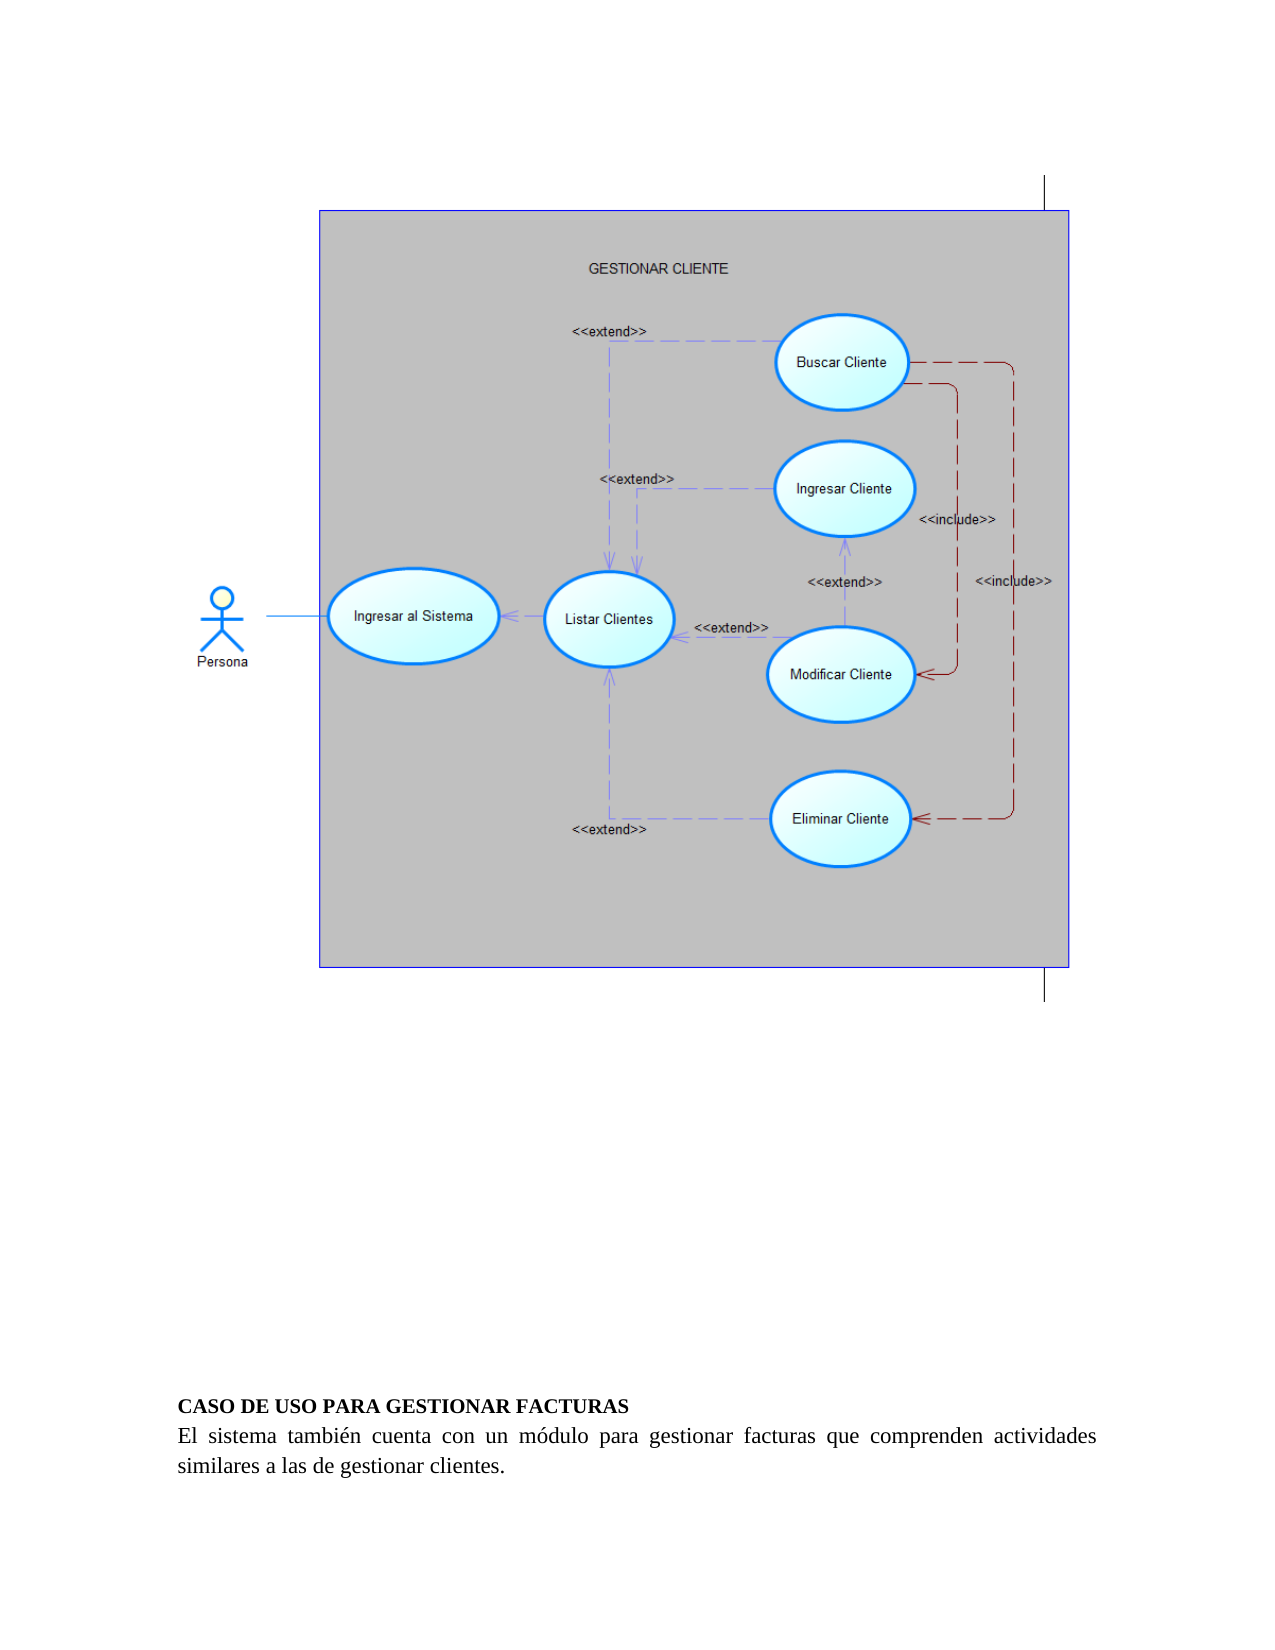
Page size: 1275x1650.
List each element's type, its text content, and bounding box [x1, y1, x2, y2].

text El sistema también cuenta con un módulo para gestionar facturas que comprenden actividades similares a las de gestionar clientes. [177, 1422, 1098, 1478]
text CASO DE USO PARA GESTIONAR FACTURAS [177, 1394, 1098, 1418]
